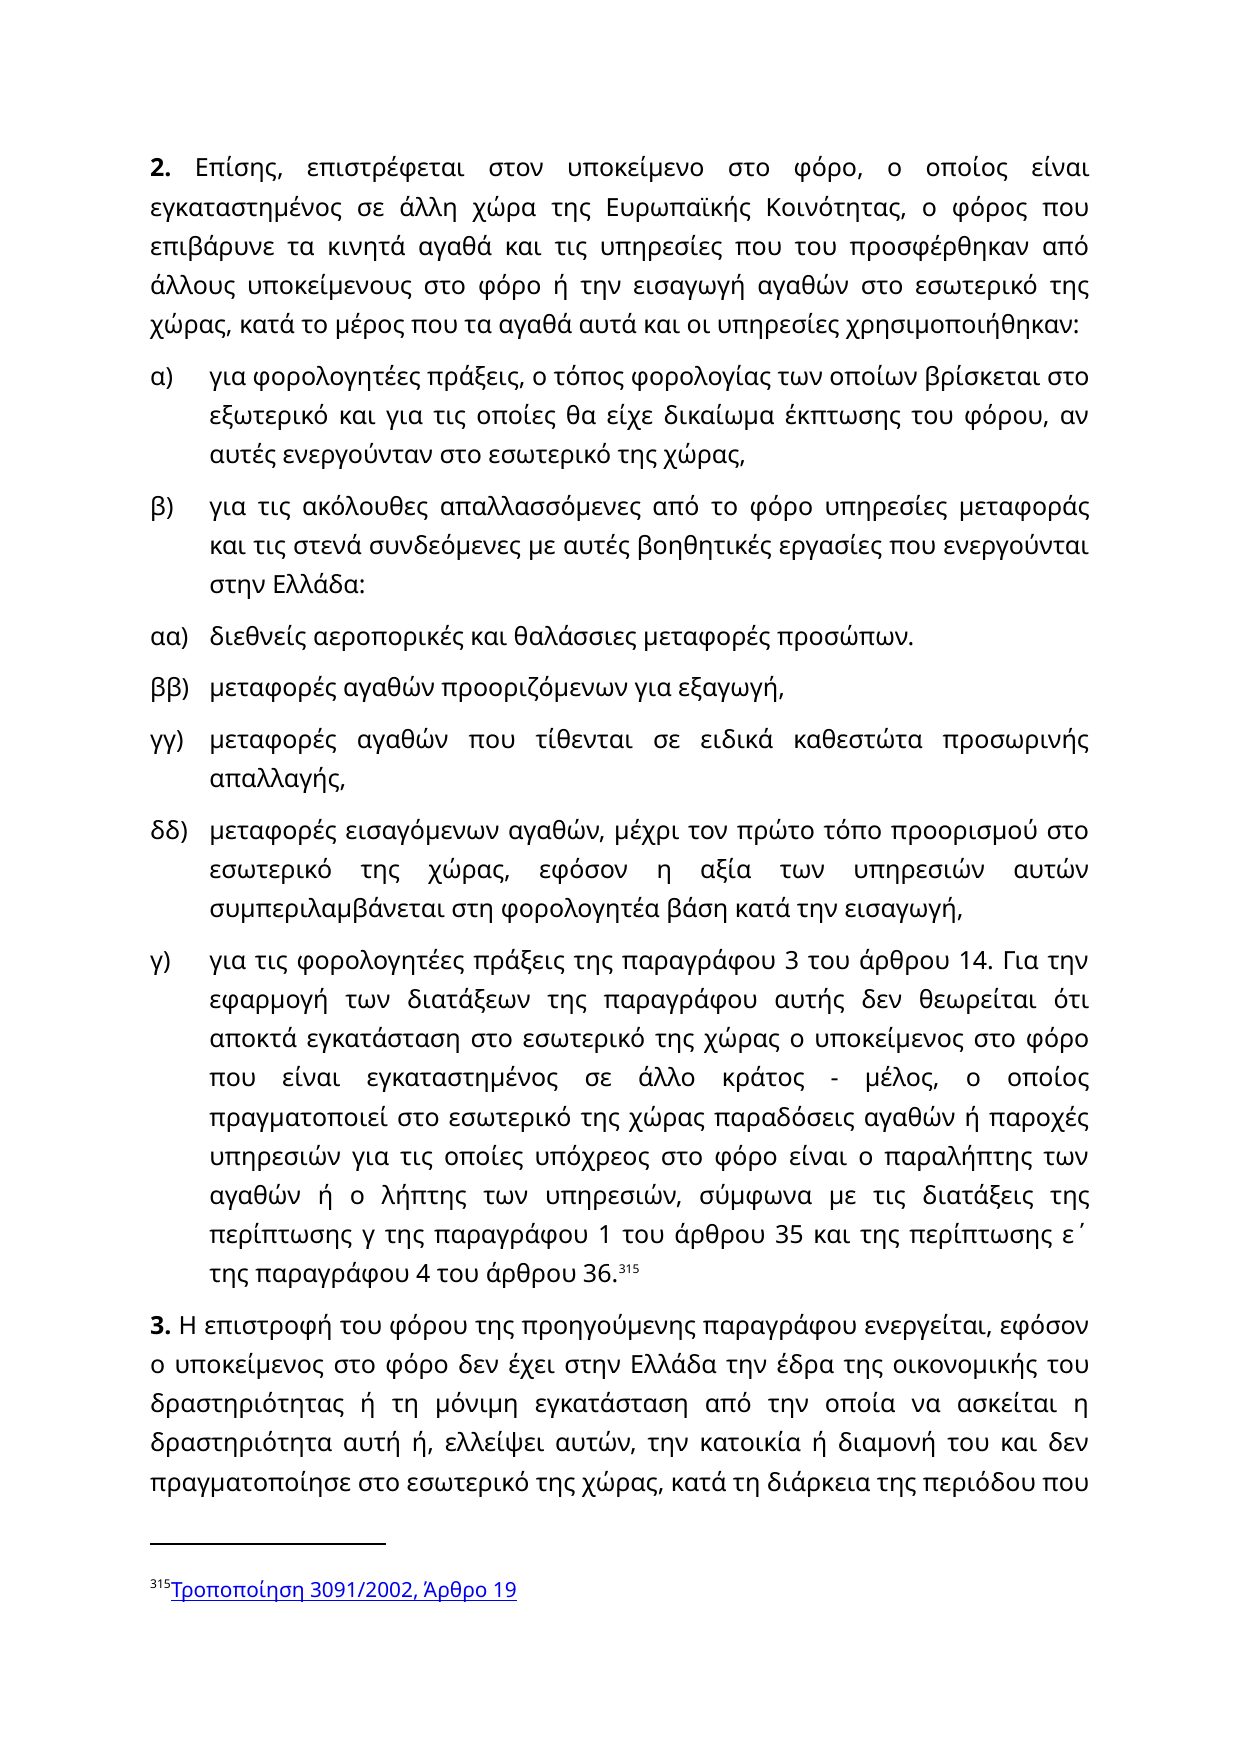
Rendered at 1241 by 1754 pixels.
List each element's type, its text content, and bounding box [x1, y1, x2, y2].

text 2. Επίσης, επιστρέφεται στον υποκείμενο στο φόρο, ο οποίος είναι εγκαταστημένος σε άλλη χώρα της Ευρωπαϊκής Κοινότητας, ο φόρος που επιβάρυνε τα κινητά αγαθά και τις υπηρεσίες που του προσφέρθηκαν από άλλους υποκείμενους στο φόρο ή την εισαγωγή αγαθών στο εσωτερικό της χώρας, κατά το μέρος που τα αγαθά αυτά και οι υπηρεσίες χρησιμοποιήθηκαν: [150, 150, 1090, 341]
text Τροποποίηση 3091/2002, Άρθρο 19 [150, 1576, 1090, 1604]
text 3. Η επιστροφή του φόρου της προηγούμενης παραγράφου ενεργείται, εφόσον ο υποκείμενος στο φόρο δεν έχει στην Ελλάδα την έδρα της οικονομικής του δραστηριότητας ή τη μόνιμη εγκατάσταση από την οποία να ασκείται η δραστηριότητα αυτή ή, ελλείψει αυτών, την κατοικία ή διαμονή του και δεν πραγματοποίησε στο εσωτερικό της χώρας, κατά τη διάρκεια της περιόδου που [150, 1307, 1090, 1498]
list α) για φορολογητέες πράξεις, ο τόπος φορολογίας των οποίων βρίσκεται στο εξωτερικό και για τις οποίες θα είχε δικαίωμα έκπτωσης του φόρου, αν αυτές ενεργούνταν στο εσωτερικό της χώρας, [150, 358, 1090, 471]
list ββ) μεταφορές αγαθών προοριζόμενων για εξαγωγή, [150, 670, 1090, 704]
list β) για τις ακόλουθες απαλλασσόμενες από το φόρο υπηρεσίες μεταφοράς και τις στενά συνδεόμενες με αυτές βοηθητικές εργασίες που ενεργούνται στην Ελλάδα: [150, 488, 1090, 601]
list γ) για τις φορολογητέες πράξεις της παραγράφου 3 του άρθρου 14. Για την εφαρμογή των διατάξεων της παραγράφου αυτής δεν θεωρείται ότι αποκτά εγκατάσταση στο εσωτερικό της χώρας ο υποκείμενος στο φόρο που είναι εγκαταστημένος σε άλλο κράτος - μέλος, ο οποίος πραγματοποιεί στο εσωτερικό της χώρας παραδόσεις αγαθών ή παροχές υπηρεσιών για τις οποίες υπόχρεος στο φόρο είναι ο παραλήπτης των αγαθών ή ο λήπτης των υπηρεσιών, σύμφωνα με τις διατάξεις της περίπτωσης γ της παραγράφου 1 του άρθρου 35 και της περίπτωσης ε΄ της παραγράφου 4 του άρθρου 36. [150, 942, 1090, 1290]
list γγ) μεταφορές αγαθών που τίθενται σε ειδικά καθεστώτα προσωρινής απαλλαγής, [150, 722, 1090, 795]
list αα) διεθνείς αεροπορικές και θαλάσσιες μεταφορές προσώπων. [150, 618, 1090, 652]
list δδ) μεταφορές εισαγόμενων αγαθών, μέχρι τον πρώτο τόπο προορισμού στο εσωτερικό της χώρας, εφόσον η αξία των υπηρεσιών αυτών συμπεριλαμβάνεται στη φορολογητέα βάση κατά την εισαγωγή, [150, 812, 1090, 925]
